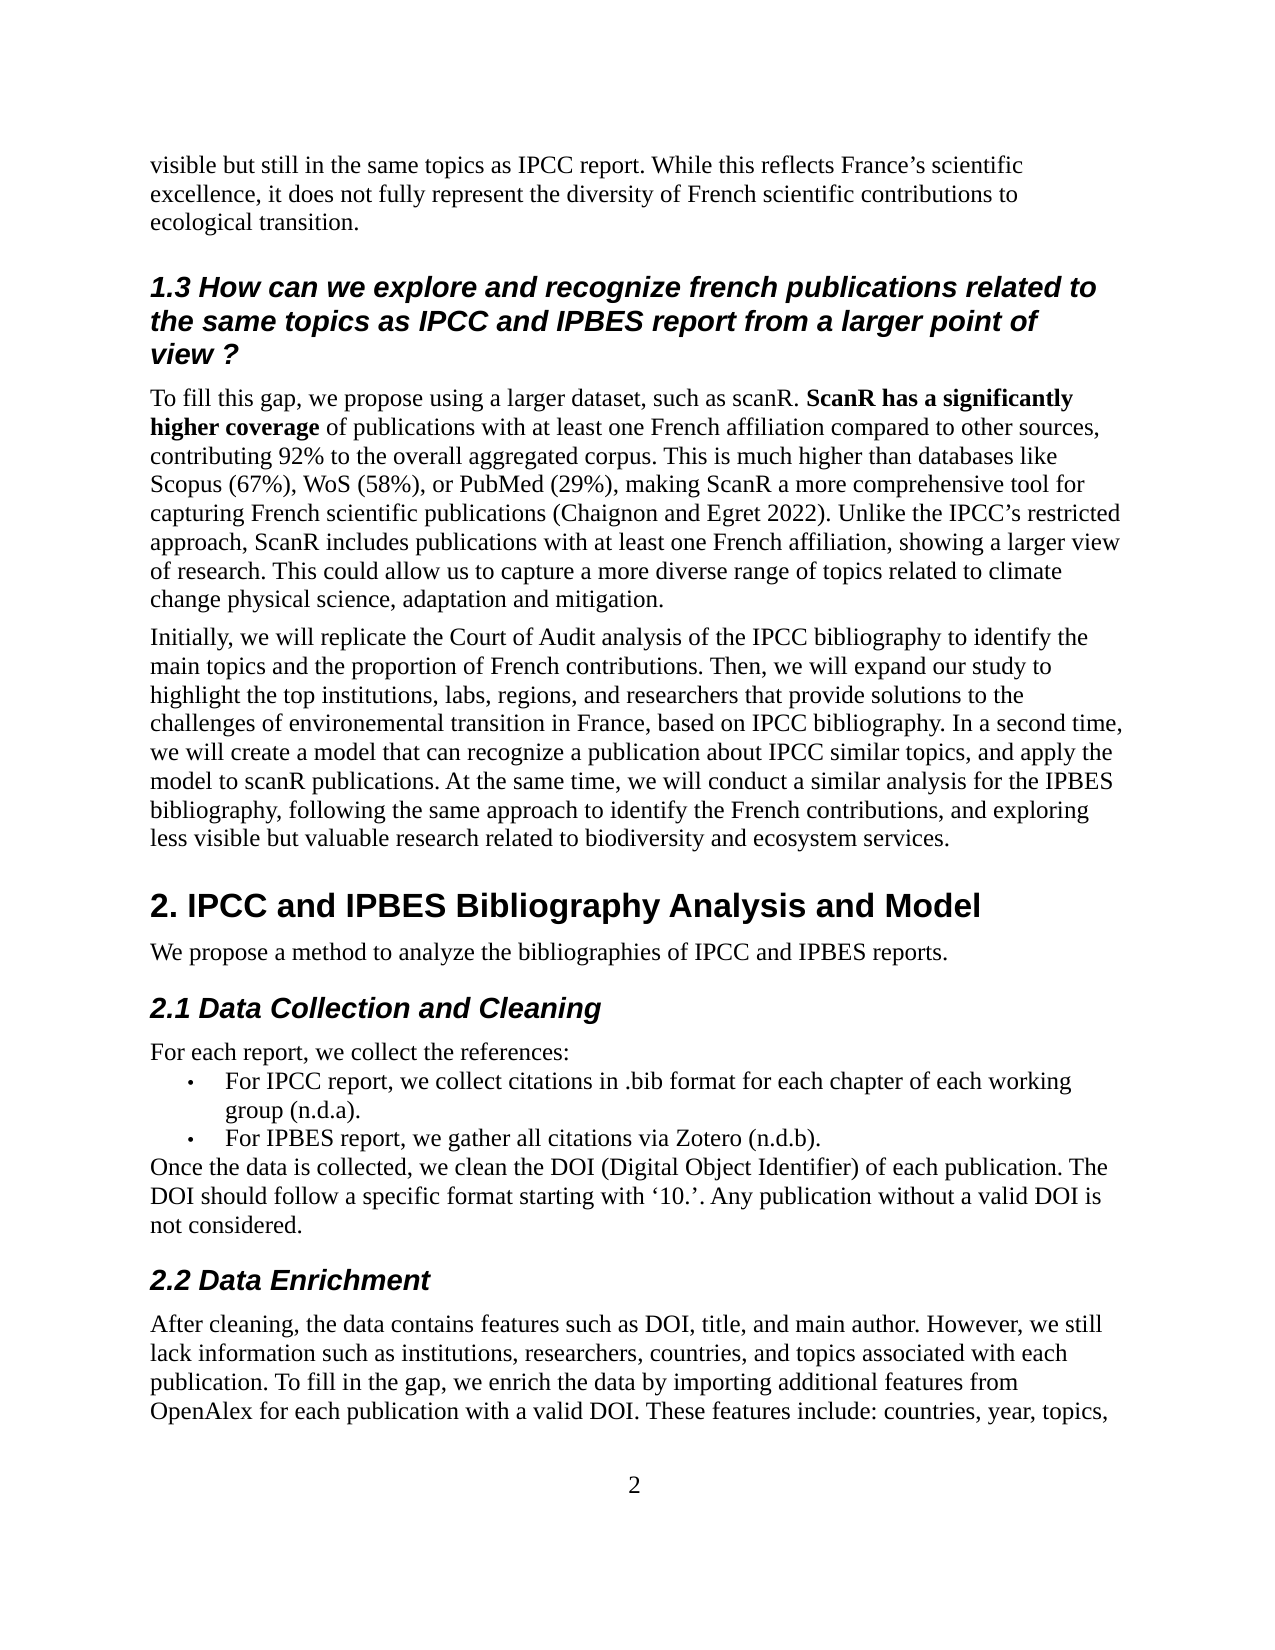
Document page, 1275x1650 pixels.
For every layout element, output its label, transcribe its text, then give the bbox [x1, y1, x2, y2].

list For IPCC report, we collect citations in .bib format for each chapter of each working group (n.d.a). [187, 1066, 1125, 1123]
subtitle 2.1 Data Collection and Cleaning [150, 991, 1125, 1025]
text After cleaning, the data contains features such as DOI, title, and main author. However, we still lack information such as institutions, researchers, countries, and topics associated with each publication. To fill in the gap, we enrich the data by importing additional features from OpenAlex for each publication with a valid DOI. These features include: countries, year, topics, [150, 1309, 1125, 1424]
text We propose a method to analyze the bibliographies of IPCC and IPBES reports. [150, 937, 1125, 966]
text Initially, we will replicate the Court of Audit analysis of the IPCC bibliography to identify the main topics and the proportion of French contributions. Then, we will expand our study to highlight the top institutions, labs, regions, and researchers that provide solutions to the challenges of environemental transition in France, based on IPCC bibliography. In a second time, we will create a model that can recognize a publication about IPCC similar topics, and apply the model to scanR publications. At the same time, we will conduct a similar analysis for the IPBES bibliography, following the same approach to identify the French contributions, and exploring less visible but valuable research related to biodiversity and ecosystem services. [150, 622, 1125, 852]
subtitle 2. IPCC and IPBES Bibliography Analysis and Model [150, 886, 1125, 925]
subtitle 1.3 How can we explore and recognize french publications related to the same topics as IPCC and IPBES report from a larger point of view ? [150, 270, 1125, 371]
text To fill this gap, we propose using a larger dataset, such as scanR. ScanR has a significantly higher coverage of publications with at least one French affiliation compared to other sources, contributing 92% to the overall aggregated corpus. This is much higher than databases like Scopus (67%), WoS (58%), or PubMed (29%), making ScanR a more comprehensive tool for capturing French scientific publications (Chaignon and Egret 2022). Unlike the IPCC’s restricted approach, ScanR includes publications with at least one French affiliation, showing a larger view of research. This could allow us to capture a more diverse range of topics related to climate change physical science, adaptation and mitigation. [150, 383, 1125, 613]
text visible but still in the same topics as IPCC report. While this reflects France’s scientific excellence, it does not fully represent the diversity of French scientific contributions to ecological transition. [150, 150, 1125, 236]
list For IPBES report, we gather all citations via Zotero (n.d.b). [187, 1123, 1125, 1152]
subtitle 2.2 Data Enrichment [150, 1263, 1125, 1297]
text For each report, we collect the references: [150, 1037, 1125, 1066]
text Once the data is collected, we clean the DOI (Digital Object Identifier) of each publication. The DOI should follow a specific format starting with ‘10.’. Any publication without a valid DOI is not considered. [150, 1152, 1125, 1238]
